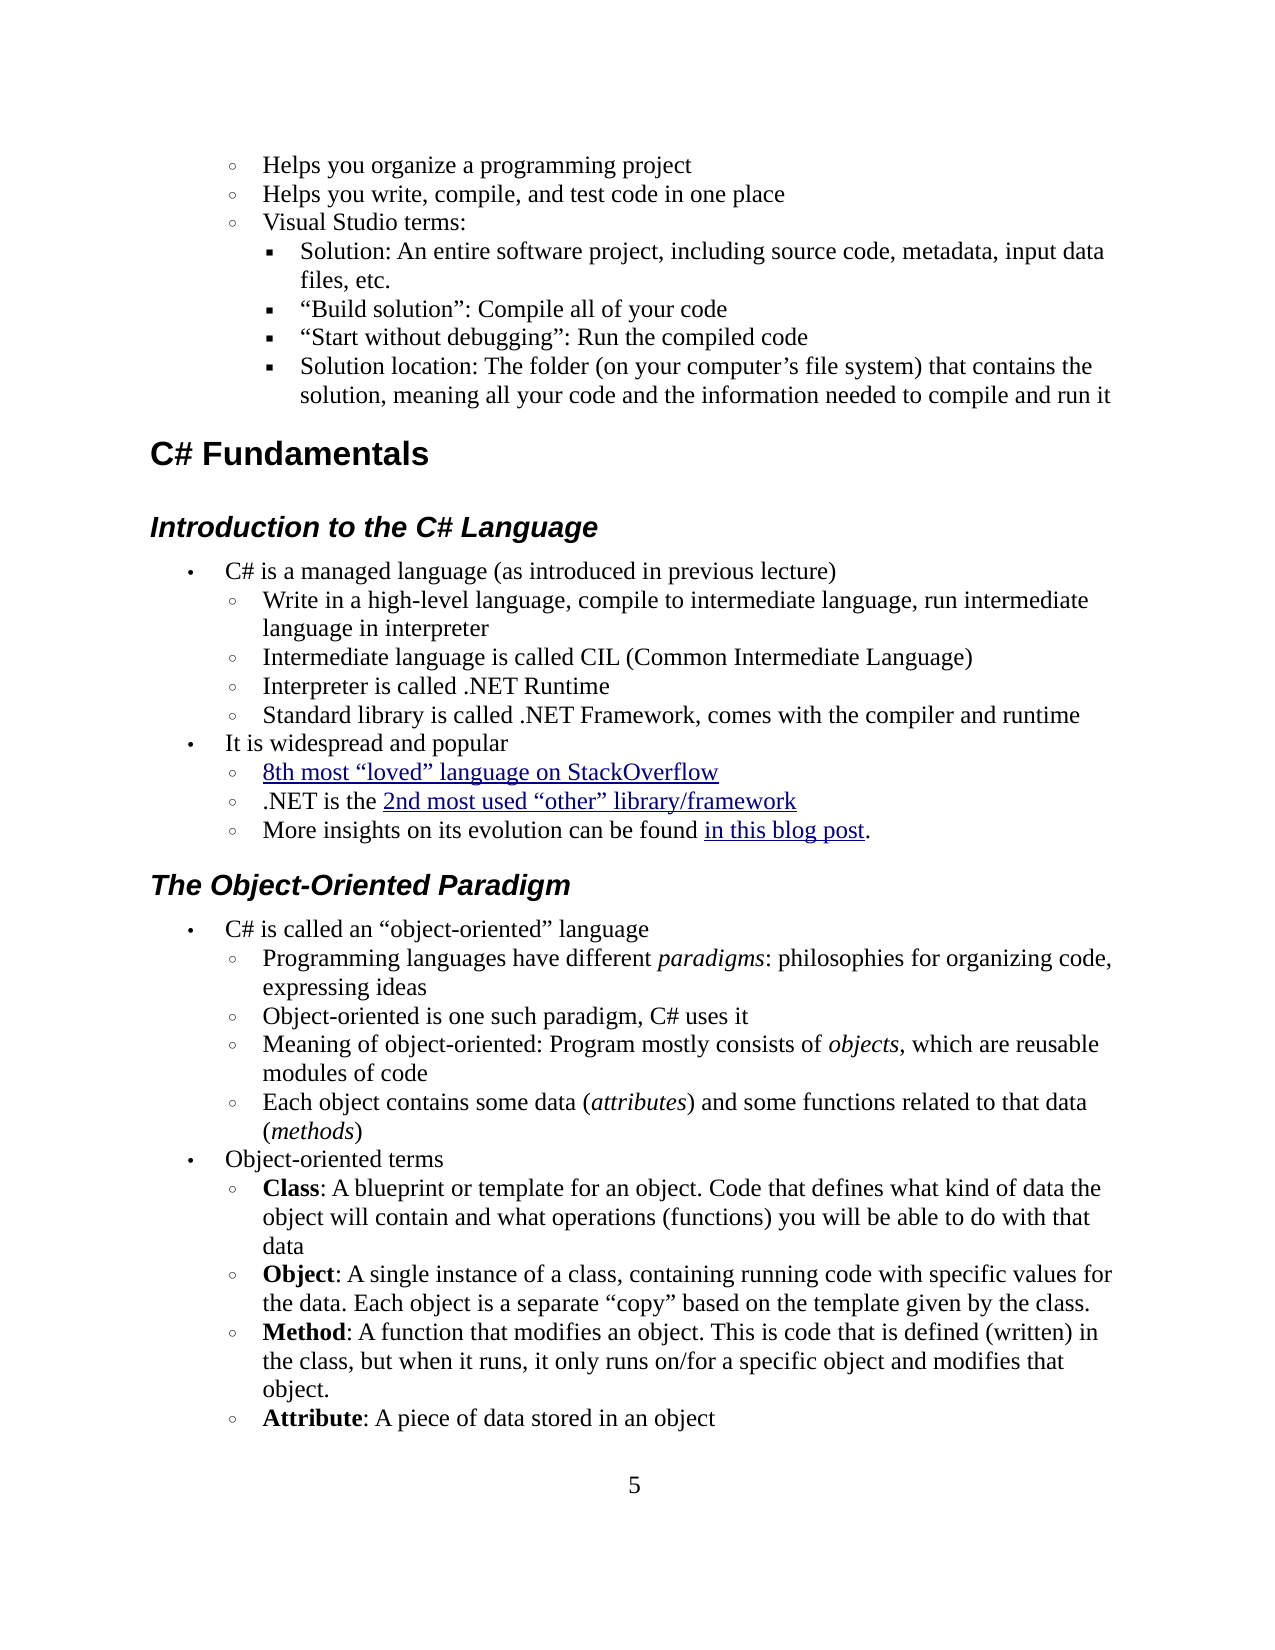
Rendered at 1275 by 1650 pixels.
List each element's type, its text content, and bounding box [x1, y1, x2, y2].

list Solution location: The folder (on your computer’s file system) that contains the solution, meaning all your code and the information needed to compile and run it [262, 351, 1125, 409]
list Programming languages have different paradigms: philosophies for organizing code, expressing ideas [225, 943, 1125, 1001]
subtitle Introduction to the C# Language [150, 510, 1125, 543]
list Object: A single instance of a class, containing running code with specific values for the data. Each object is a separate “copy” based on the template given by the class. [225, 1259, 1125, 1317]
list Method: A function that modifies an object. This is code that is defined (written) in the class, but when it runs, it only runs on/for a specific object and modifies that object. [225, 1317, 1125, 1403]
list 8th most “loved” language on StackOverflow [225, 757, 1125, 786]
list More insights on its evolution can be found in this blog post. [225, 815, 1125, 843]
list It is widespread and popular [187, 728, 1125, 757]
list Interpreter is called .NET Runtime [225, 671, 1125, 700]
list Object-oriented is one such paradigm, C# uses it [225, 1001, 1125, 1029]
list Attribute: A piece of data stored in an object [225, 1403, 1125, 1432]
list Standard library is called .NET Framework, comes with the compiler and runtime [225, 700, 1125, 728]
list .NET is the 2nd most used “other” library/framework [225, 786, 1125, 815]
list “Start without debugging”: Run the compiled code [262, 322, 1125, 351]
list Solution: An entire software project, including source code, metadata, input data files, etc. [262, 236, 1125, 294]
list Write in a high-level language, compile to intermediate language, run intermediate language in interpreter [225, 585, 1125, 642]
list Object-oriented terms [187, 1144, 1125, 1173]
list Helps you write, compile, and test code in one place [225, 179, 1125, 207]
list C# is a managed language (as introduced in previous lecture) [187, 556, 1125, 585]
subtitle The Object-Oriented Paradigm [150, 868, 1125, 902]
subtitle C# Fundamentals [150, 434, 1125, 472]
list Each object contains some data (attributes) and some functions related to that data (methods) [225, 1087, 1125, 1144]
list C# is called an “object-oriented” language [187, 914, 1125, 943]
list Helps you organize a programming project [225, 150, 1125, 179]
list Visual Studio terms: [225, 207, 1125, 236]
list “Build solution”: Compile all of your code [262, 294, 1125, 322]
list Meaning of object-oriented: Program mostly consists of objects, which are reusable modules of code [225, 1029, 1125, 1087]
list Intermediate language is called CIL (Common Intermediate Language) [225, 642, 1125, 671]
list Class: A blueprint or template for an object. Code that defines what kind of data the object will contain and what operations (functions) you will be able to do with that data [225, 1173, 1125, 1259]
